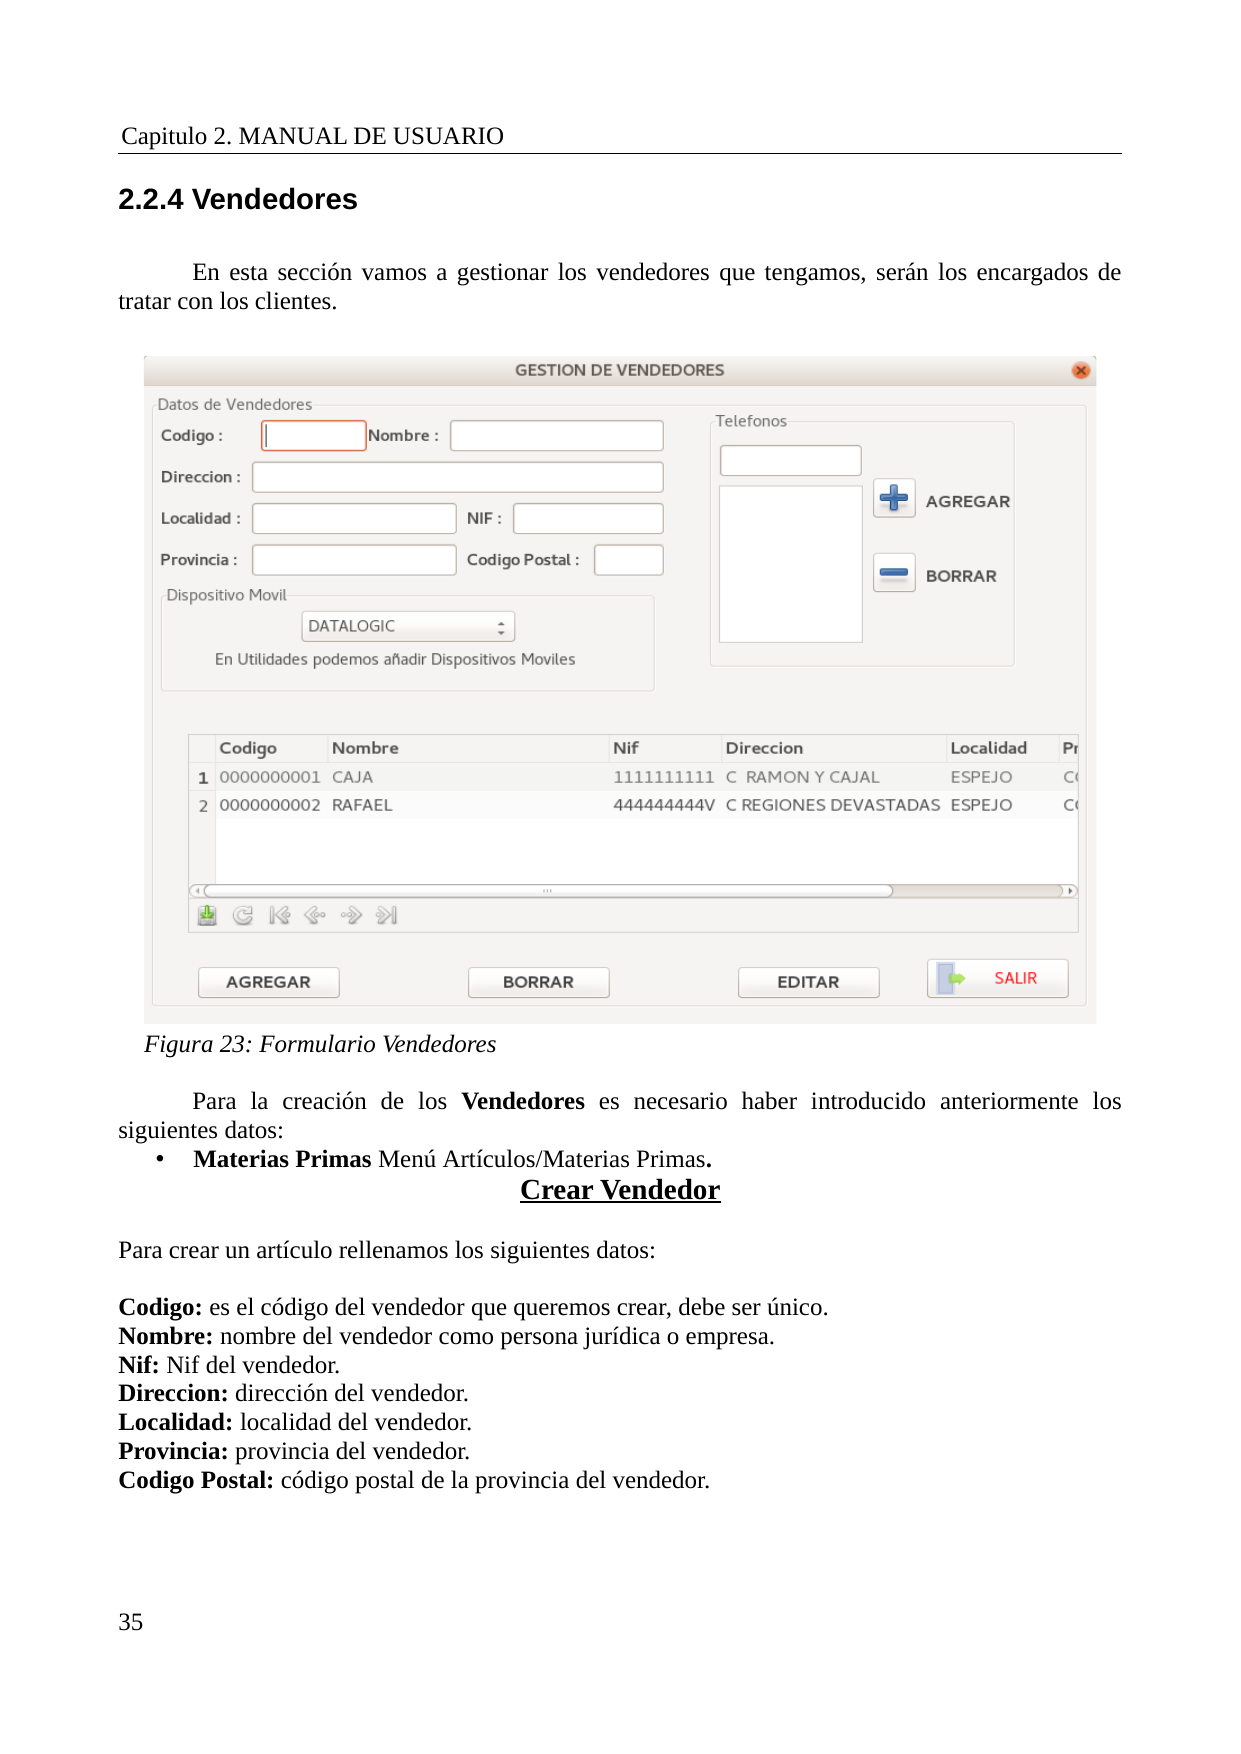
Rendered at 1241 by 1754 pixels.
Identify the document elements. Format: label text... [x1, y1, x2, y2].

text Nombre: nombre del vendedor como persona jurídica o empresa. [118, 1321, 1122, 1350]
text Para crear un artículo rellenamos los siguientes datos: [118, 1235, 1122, 1263]
text Provincia: provincia del vendedor. [118, 1436, 1122, 1465]
text Localidad: localidad del vendedor. [118, 1407, 1122, 1436]
picture [143, 356, 1097, 1024]
text Para la creación de los Vendedores es necesario haber introducido anteriormente los siguientes datos: [118, 1086, 1122, 1144]
subtitle 2.2.4 Vendedores [118, 182, 1122, 216]
text Codigo: es el código del vendedor que queremos crear, debe ser único. [118, 1292, 1122, 1321]
text Direccion: dirección del vendedor. [118, 1378, 1122, 1407]
list Materias Primas Menú Artículos/Materias Primas. [156, 1144, 1122, 1172]
text Nif: Nif del vendedor. [118, 1350, 1122, 1378]
text En esta sección vamos a gestionar los vendedores que tengamos, serán los encargados de tratar con los clientes. [118, 257, 1122, 315]
text Figura 23: Formulario Vendedores [144, 1024, 1096, 1057]
text Codigo Postal: código postal de la provincia del vendedor. [118, 1465, 1122, 1493]
text Crear Vendedor [118, 1172, 1122, 1206]
